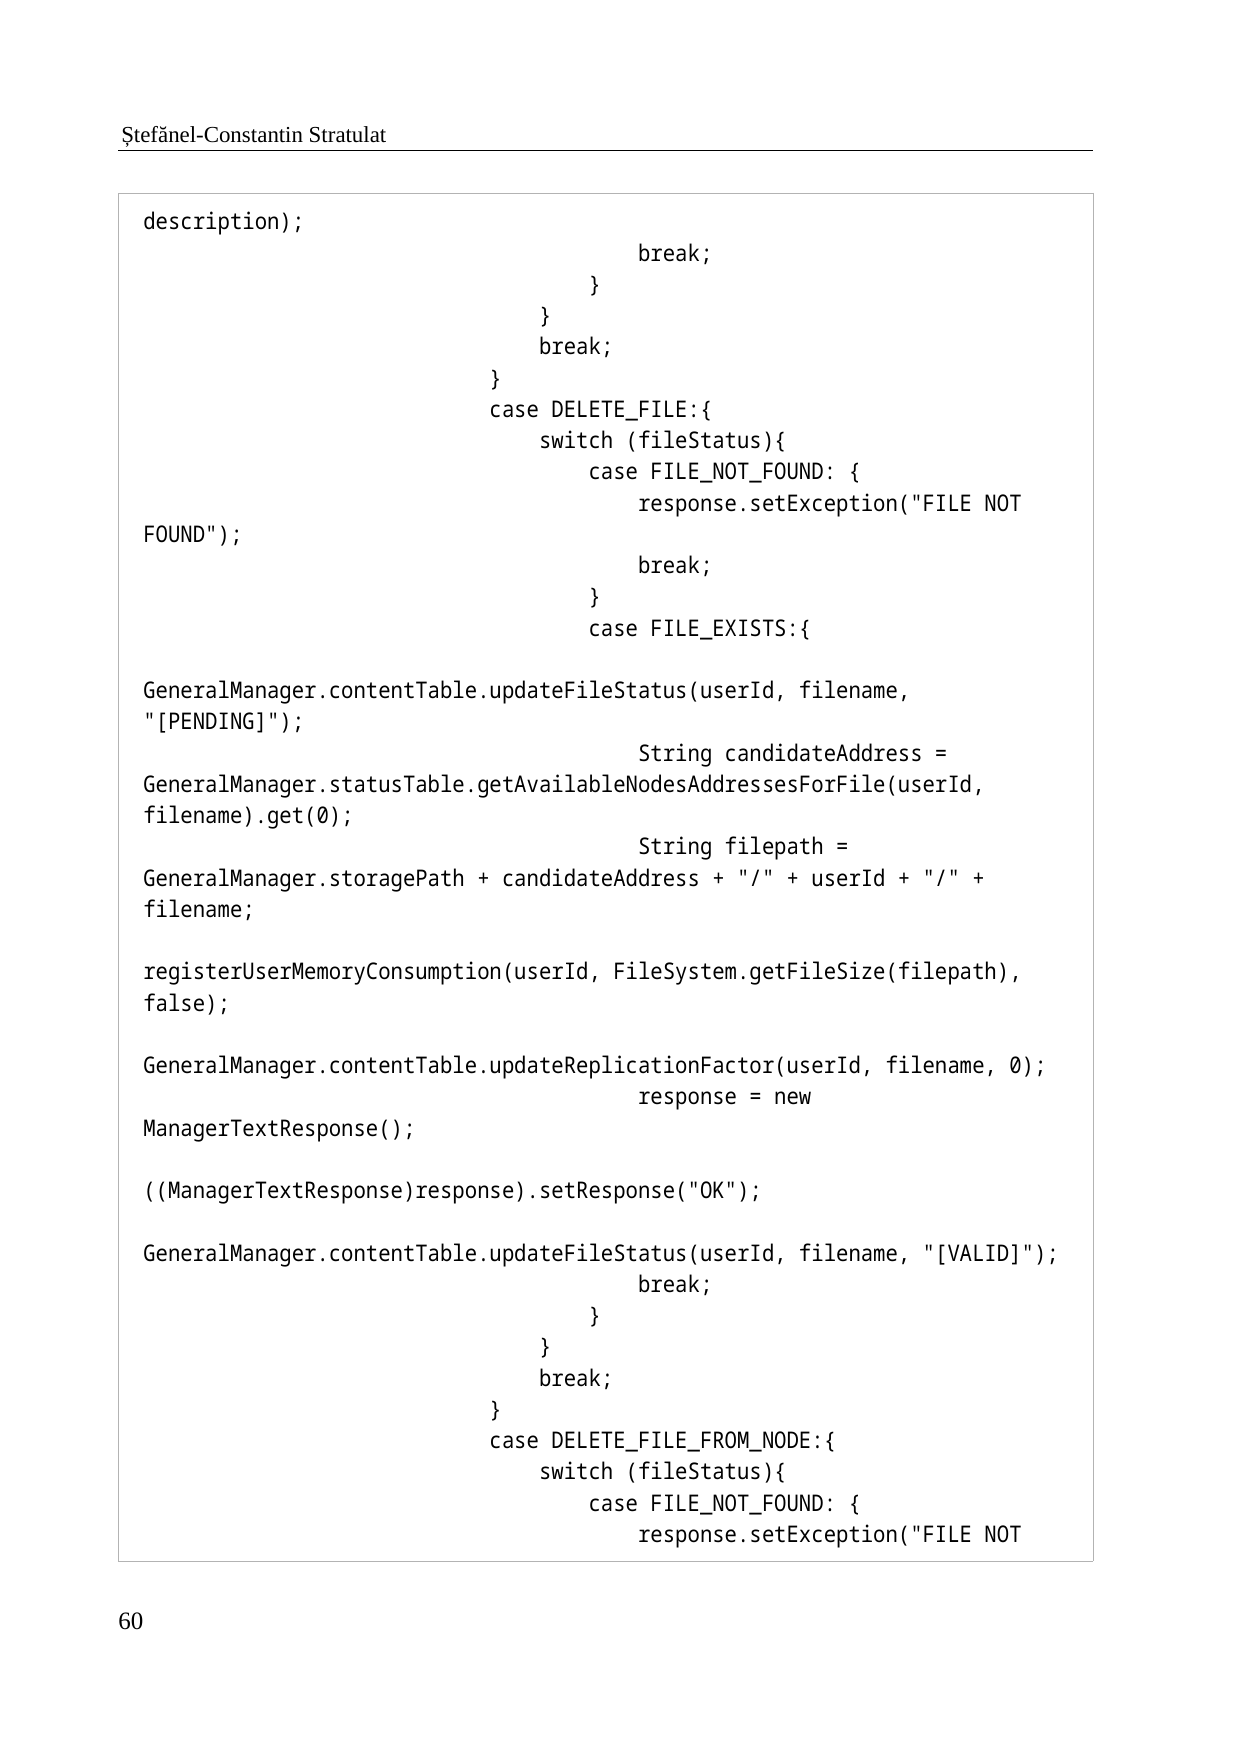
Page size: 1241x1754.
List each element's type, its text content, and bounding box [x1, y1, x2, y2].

text } [119, 286, 1093, 318]
text GeneralManager.contentTable.updateFileStatus(userId, filename, "[PENDING]"); [119, 630, 1093, 724]
text case FILE_NOT_FOUND: { [119, 1474, 1093, 1505]
text response.setException("FILE NOT [119, 1505, 1093, 1561]
text GeneralManager.contentTable.updateFileStatus(userId, filename, "[VALID]"); [119, 1193, 1093, 1255]
text break; [119, 536, 1093, 568]
text registerUserMemoryConsumption(userId, FileSystem.getFileSize(filepath), false); [119, 911, 1093, 1005]
text } [119, 255, 1093, 286]
text ((ManagerTextResponse)response).setResponse("OK"); [119, 1130, 1093, 1193]
text } [119, 568, 1093, 599]
text case FILE_NOT_FOUND: { [119, 443, 1093, 474]
text } [119, 1380, 1093, 1411]
text switch (fileStatus){ [119, 1443, 1093, 1474]
text case DELETE_FILE_FROM_NODE:{ [119, 1411, 1093, 1443]
text GeneralManager.contentTable.updateReplicationFactor(userId, filename, 0); [119, 1005, 1093, 1068]
text String filepath = GeneralManager.storagePath + candidateAddress + "/" + userId + "/" + filename; [119, 818, 1093, 911]
text break; [119, 318, 1093, 349]
text case DELETE_FILE:{ [119, 380, 1093, 411]
text } [119, 349, 1093, 380]
text break; [119, 1349, 1093, 1380]
text description); [119, 194, 1093, 224]
text } [119, 1286, 1093, 1318]
text } [119, 1318, 1093, 1349]
text break; [119, 224, 1093, 255]
text String candidateAddress = GeneralManager.statusTable.getAvailableNodesAddressesForFile(userId, filename).get(0); [119, 724, 1093, 818]
text response.setException("FILE NOT FOUND"); [119, 474, 1093, 536]
text break; [119, 1255, 1093, 1286]
text response = new ManagerTextResponse(); [119, 1068, 1093, 1130]
text case FILE_EXISTS:{ [119, 599, 1093, 630]
text switch (fileStatus){ [119, 411, 1093, 443]
